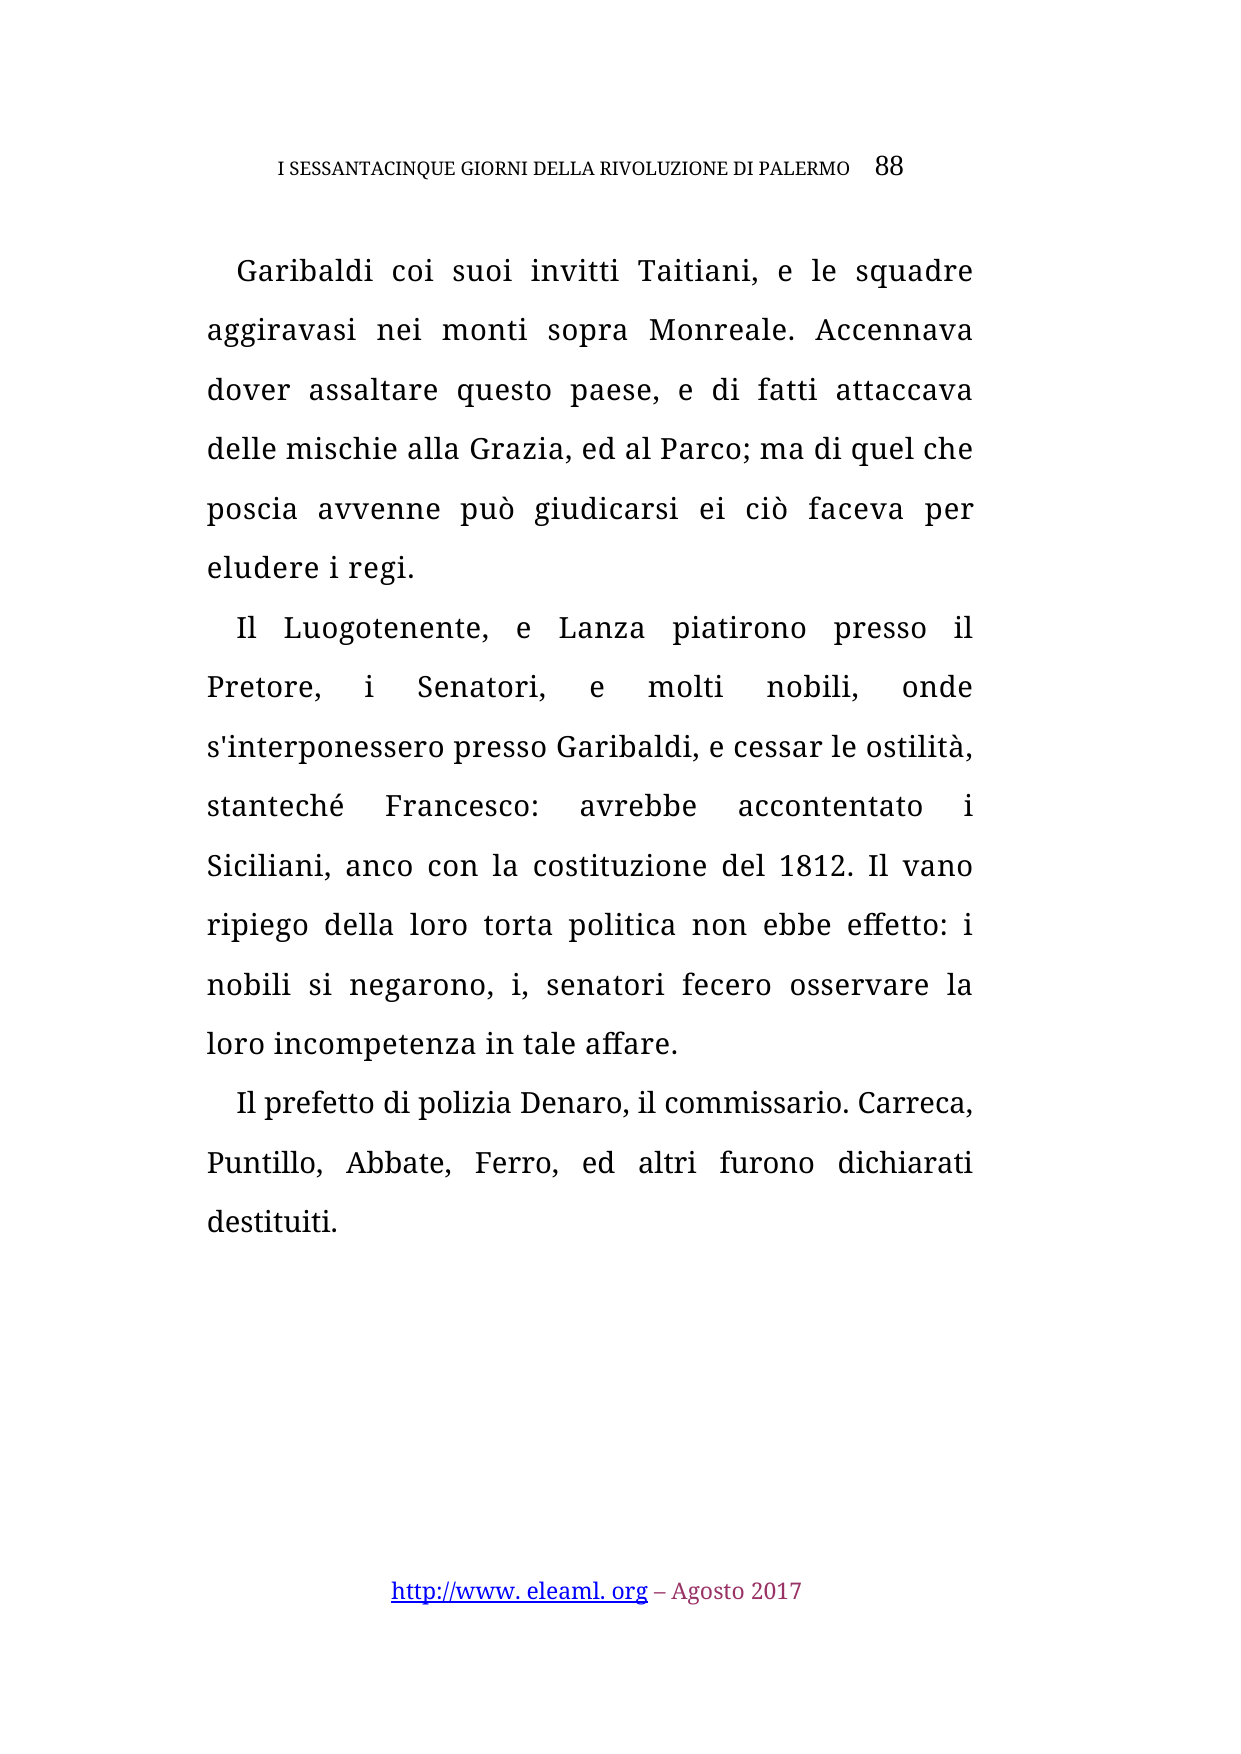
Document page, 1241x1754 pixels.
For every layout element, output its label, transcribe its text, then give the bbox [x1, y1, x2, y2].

text Il Luogotenente, e Lanza piatirono presso il Pretore, i Senatori, e molti nobili, onde s'interponessero presso Garibaldi, e cessar le ostilità, stanteché Francesco: avrebbe accontentato i Siciliani, anco con la costituzione del 1812. Il vano ripiego della loro torta politica non ebbe effetto: i nobili si negarono, i, senatori fecero osservare la loro incompetenza in tale affare. [207, 607, 974, 1063]
text Garibaldi coi suoi invitti Taitiani, e le squadre aggiravasi nei monti sopra Monreale. Accennava dover assaltare questo paese, e di fatti attaccava delle mischie alla Grazia, ed al Parco; ma di quel che poscia avvenne può giudicarsi ei ciò faceva per eludere i regi. [207, 250, 974, 587]
text Il prefetto di polizia Denaro, il commissario. Carreca, Puntillo, Abbate, Ferro, ed altri furono dichiarati destituiti. [207, 1083, 974, 1241]
